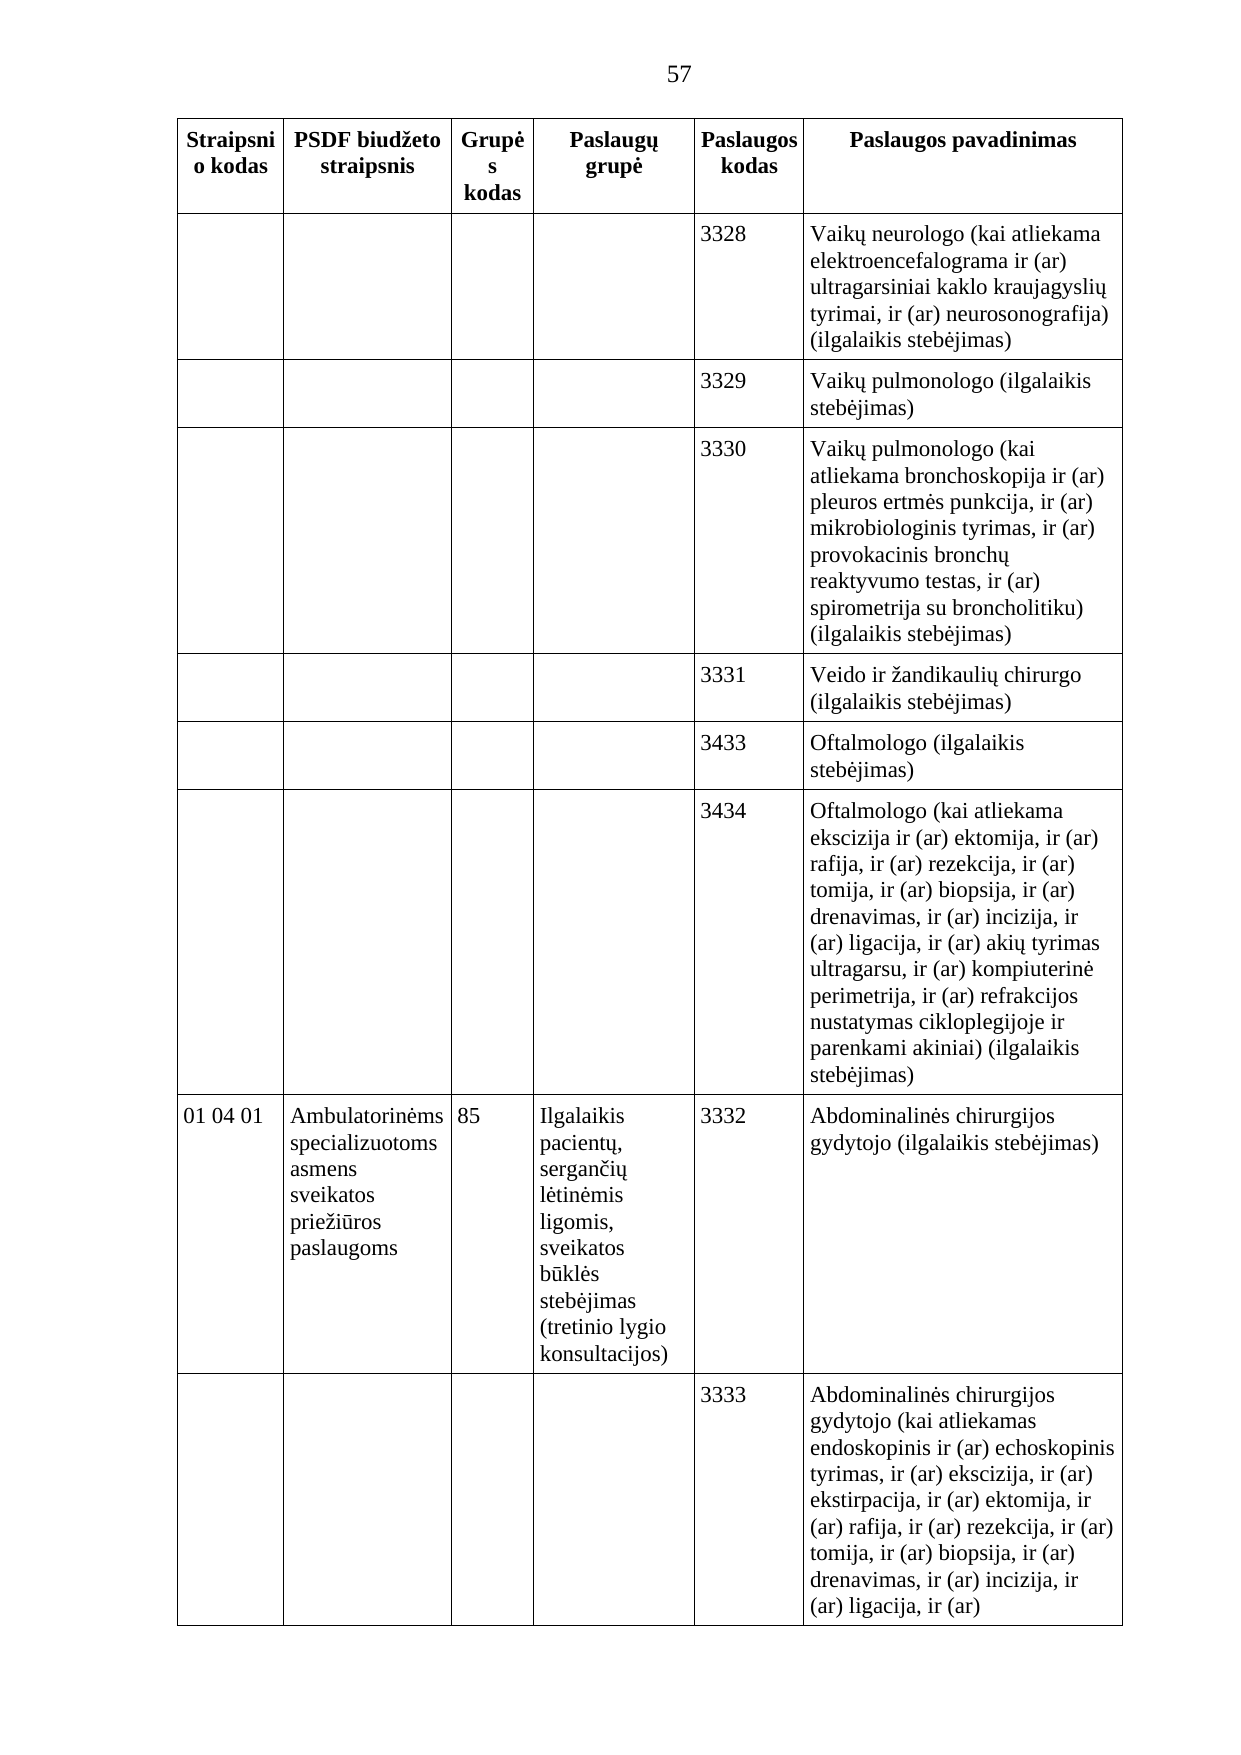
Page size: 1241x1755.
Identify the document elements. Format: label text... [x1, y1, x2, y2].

table_cell [534, 654, 694, 721]
table_cell [178, 790, 283, 1094]
table_cell Vaikų pulmonologo (ilgalaikis stebėjimas) [804, 360, 1122, 427]
table_cell [178, 654, 283, 721]
table_header Paslaugos pavadinimas [804, 119, 1122, 212]
table_cell [452, 360, 533, 427]
table_cell [452, 214, 533, 359]
table_cell 3329 [695, 360, 803, 427]
table_cell [284, 654, 451, 721]
table_cell [452, 654, 533, 721]
table_cell [452, 722, 533, 789]
table_cell Oftalmologo (ilgalaikis stebėjimas) [804, 722, 1122, 789]
table_cell 3332 [695, 1095, 803, 1373]
table_cell 85 [452, 1095, 533, 1373]
table_header Grupės kodas [452, 119, 533, 212]
table_cell Ilgalaikis pacientų, sergančių lėtinėmis ligomis, sveikatos būklės stebėjimas (tretinio lygio konsultacijos) [534, 1095, 694, 1373]
table_cell [284, 790, 451, 1094]
table_cell [284, 428, 451, 653]
table_cell 3434 [695, 790, 803, 1094]
table_cell 3333 [695, 1374, 803, 1625]
table_header Paslaugų grupė [534, 119, 694, 212]
table_cell [284, 1374, 451, 1625]
table_cell [284, 214, 451, 359]
table_cell Abdominalinės chirurgijos gydytojo (ilgalaikis stebėjimas) [804, 1095, 1122, 1373]
table_cell Veido ir žandikaulių chirurgo (ilgalaikis stebėjimas) [804, 654, 1122, 721]
table_cell [178, 360, 283, 427]
table_cell 3330 [695, 428, 803, 653]
table_cell [534, 428, 694, 653]
table_cell [452, 790, 533, 1094]
table_cell Vaikų pulmonologo (kai atliekama bronchoskopija ir (ar) pleuros ertmės punkcija, ir (ar) mikrobiologinis tyrimas, ir (ar) provokacinis bronchų reaktyvumo testas, ir (ar) spirometrija su broncholitiku) (ilgalaikis stebėjimas) [804, 428, 1122, 653]
table_cell [178, 722, 283, 789]
table_cell [452, 1374, 533, 1625]
table_cell Abdominalinės chirurgijos gydytojo (kai atliekamas endoskopinis ir (ar) echoskopinis tyrimas, ir (ar) ekscizija, ir (ar) ekstirpacija, ir (ar) ektomija, ir (ar) rafija, ir (ar) rezekcija, ir (ar) tomija, ir (ar) biopsija, ir (ar) drenavimas, ir (ar) incizija, ir (ar) ligacija, ir (ar) [804, 1374, 1122, 1625]
table_cell [178, 428, 283, 653]
table_cell [178, 214, 283, 359]
table_cell [534, 360, 694, 427]
table_cell [534, 1374, 694, 1625]
table_cell [534, 214, 694, 359]
table_cell 3433 [695, 722, 803, 789]
table_cell 01 04 01 [178, 1095, 283, 1373]
table_header PSDF biudžeto straipsnis [284, 119, 451, 212]
table_cell Vaikų neurologo (kai atliekama elektroencefalograma ir (ar) ultragarsiniai kaklo kraujagyslių tyrimai, ir (ar) neurosonografija) (ilgalaikis stebėjimas) [804, 214, 1122, 359]
table_cell [452, 428, 533, 653]
table_header Paslaugos kodas [695, 119, 803, 212]
table_cell 3331 [695, 654, 803, 721]
table_cell 3328 [695, 214, 803, 359]
table_cell [178, 1374, 283, 1625]
table_cell [284, 722, 451, 789]
table_cell [534, 722, 694, 789]
table_cell [534, 790, 694, 1094]
table_cell [284, 360, 451, 427]
table_cell Oftalmologo (kai atliekama ekscizija ir (ar) ektomija, ir (ar) rafija, ir (ar) rezekcija, ir (ar) tomija, ir (ar) biopsija, ir (ar) drenavimas, ir (ar) incizija, ir (ar) ligacija, ir (ar) akių tyrimas ultragarsu, ir (ar) kompiuterinė perimetrija, ir (ar) refrakcijos nustatymas cikloplegijoje ir parenkami akiniai) (ilgalaikis stebėjimas) [804, 790, 1122, 1094]
table_header Straipsnio kodas [178, 119, 283, 212]
table_cell Ambulatorinėms specializuotoms asmens sveikatos priežiūros paslaugoms [284, 1095, 451, 1373]
